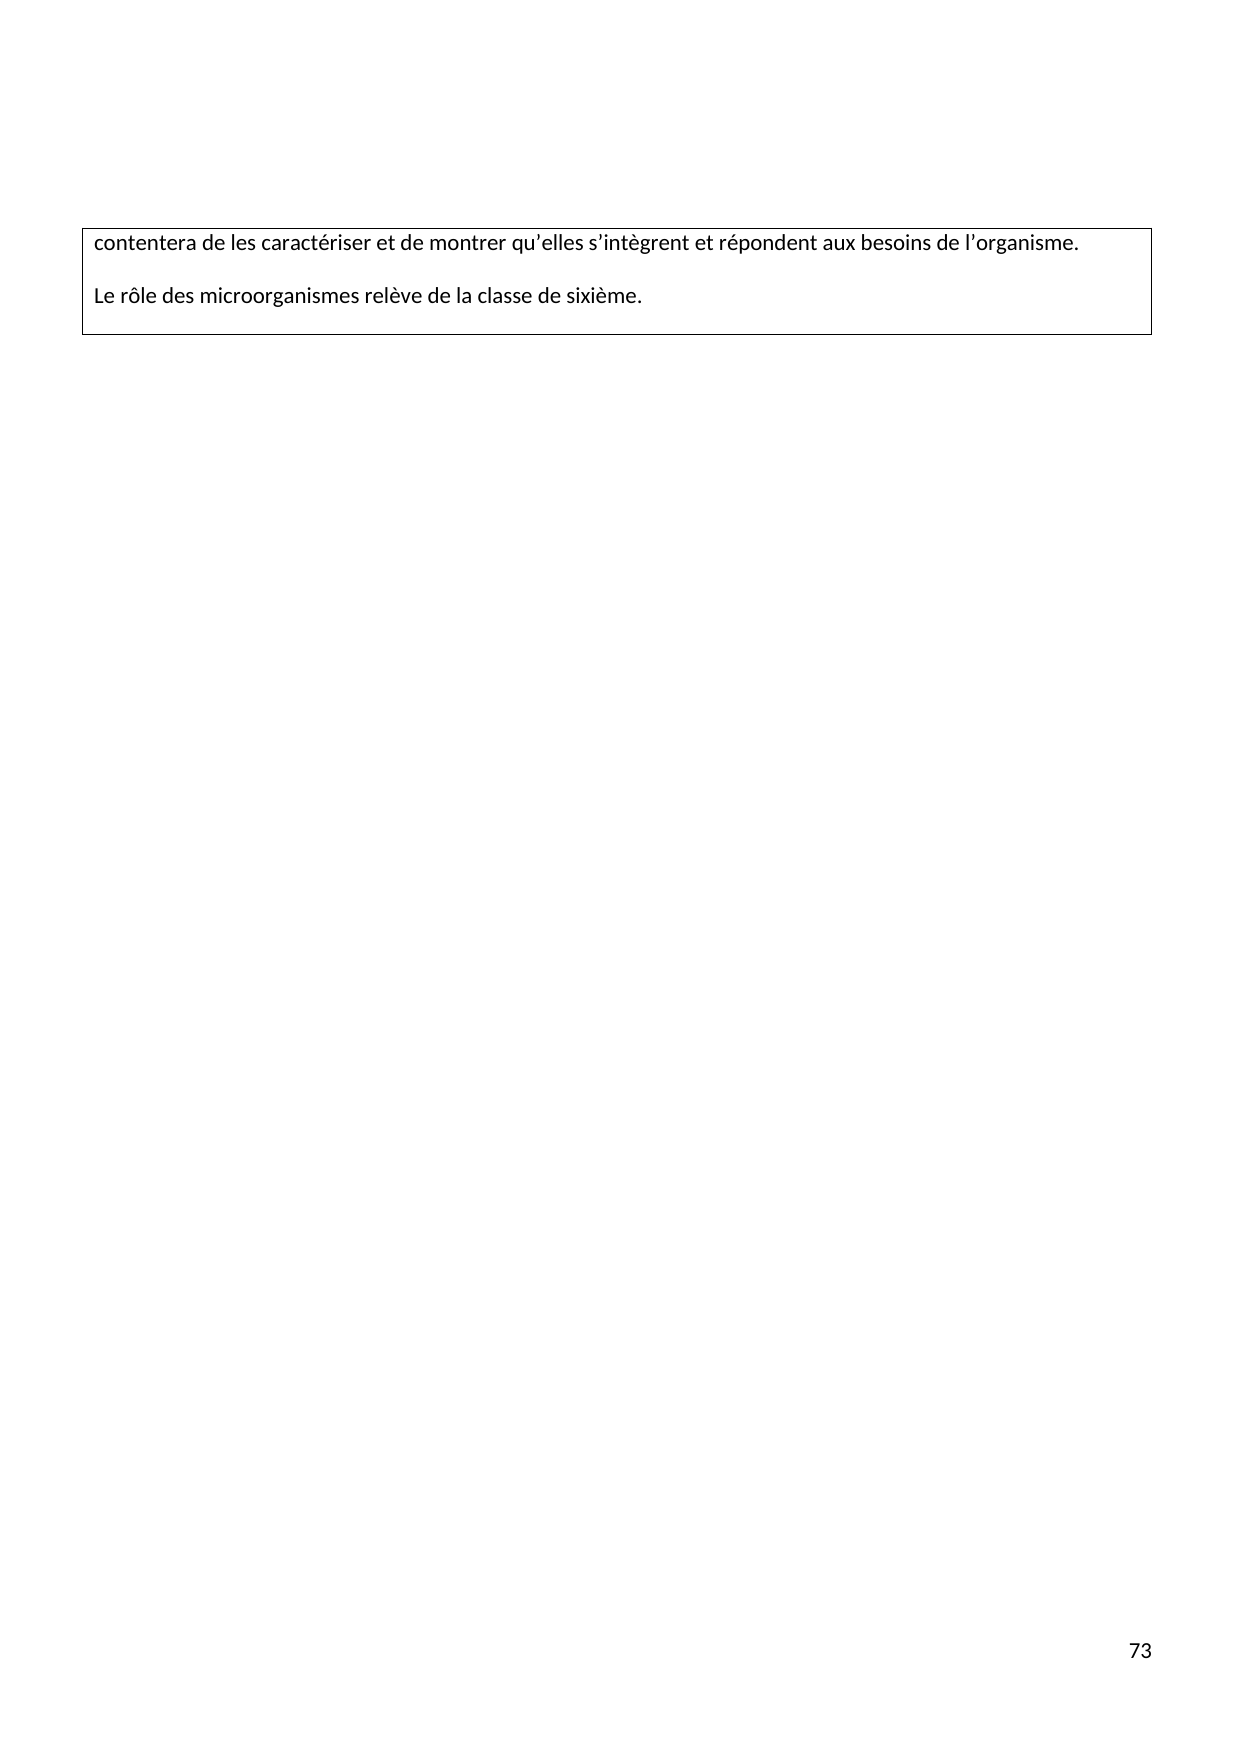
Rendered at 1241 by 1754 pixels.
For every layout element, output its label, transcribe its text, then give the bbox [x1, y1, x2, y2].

table_cell contentera de les caractériser et de montrer qu’elles s’intègrent et répondent aux besoins de l’organisme. Le rôle des microorganismes relève de la classe de sixième. [83, 229, 1151, 334]
